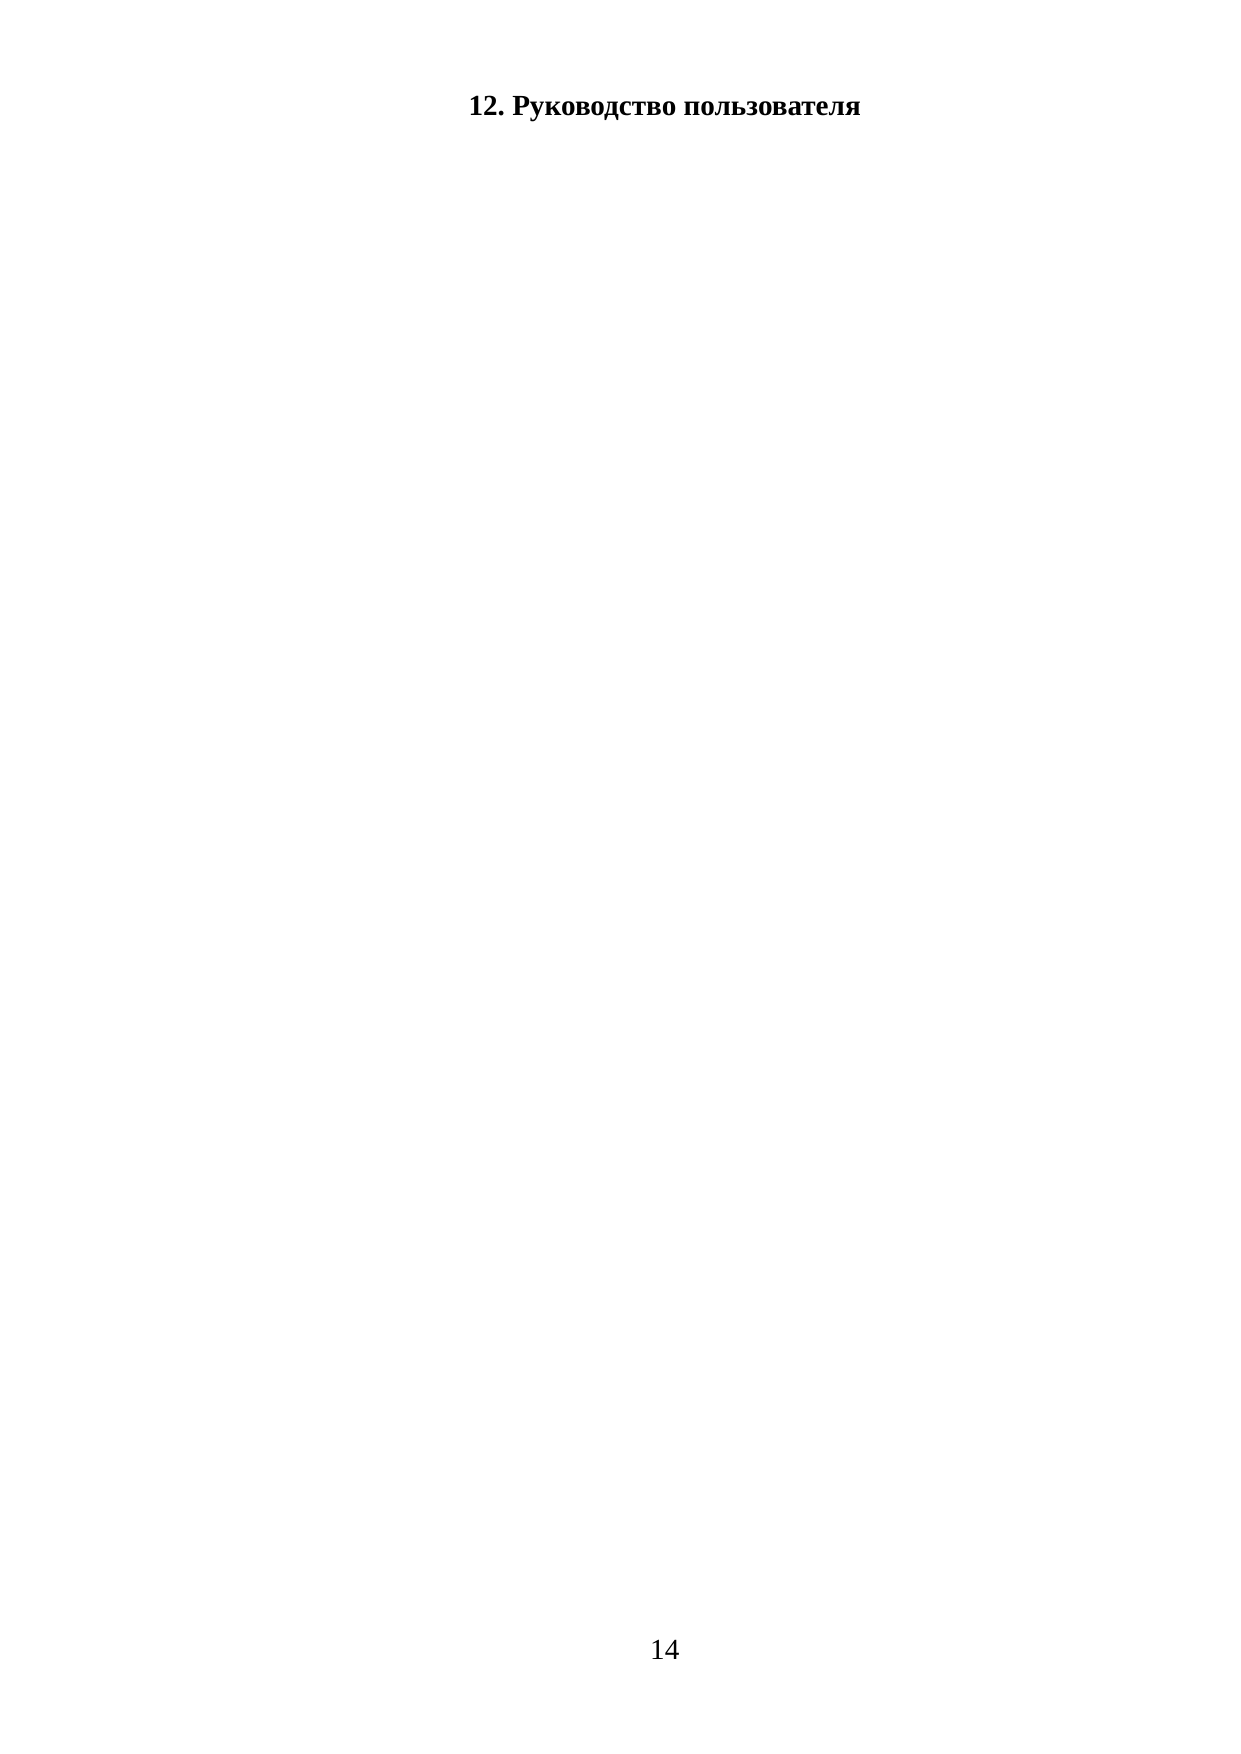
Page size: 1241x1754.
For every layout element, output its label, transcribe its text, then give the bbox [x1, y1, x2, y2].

subtitle 12. Руководство пользователя [177, 88, 1152, 122]
